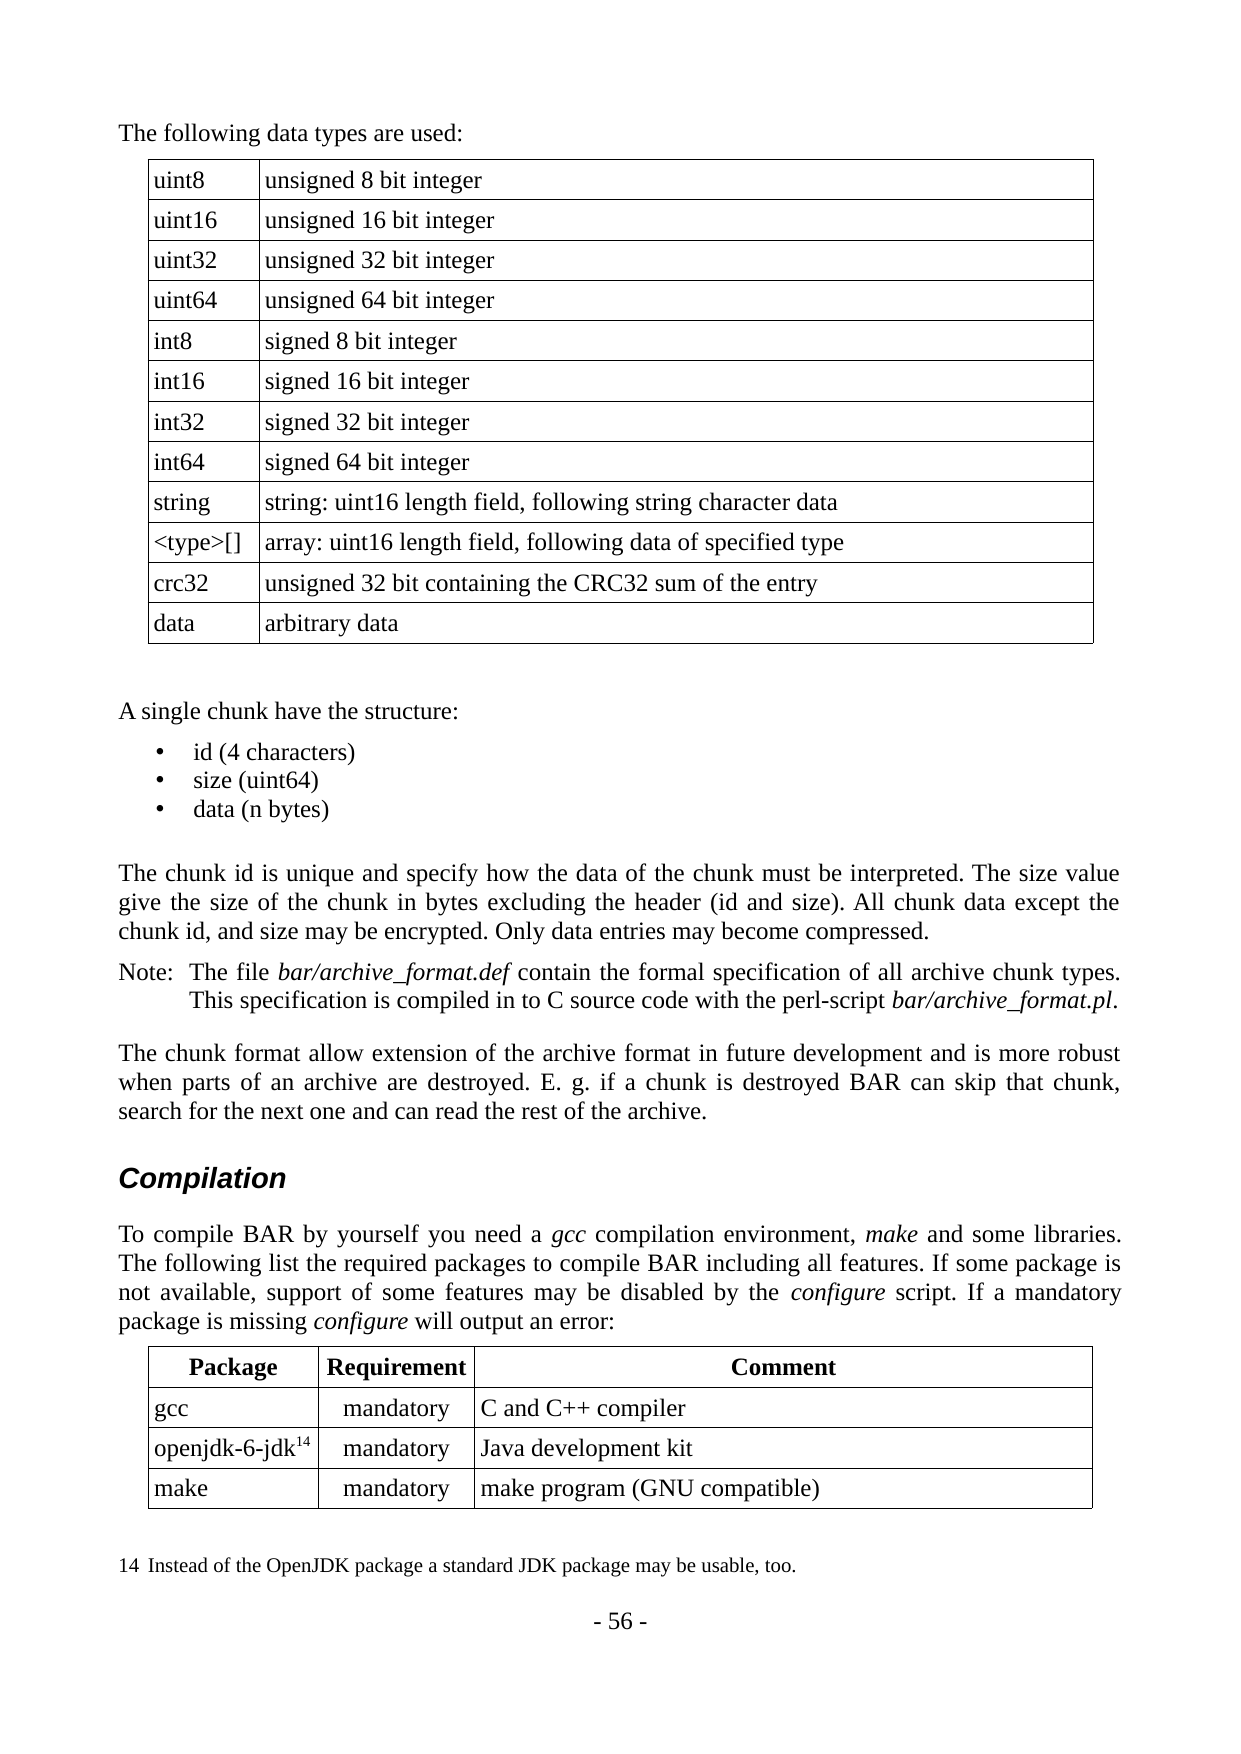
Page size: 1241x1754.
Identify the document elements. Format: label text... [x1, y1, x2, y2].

list size (uint64) [156, 765, 1122, 794]
table_header Package [149, 1347, 318, 1387]
table_cell C and C++ compiler [475, 1388, 1092, 1427]
table_cell uint64 [149, 281, 259, 320]
table_cell int64 [149, 442, 259, 481]
table_cell make [149, 1469, 318, 1508]
list data (n bytes) [156, 794, 1122, 823]
text The chunk id is unique and specify how the data of the chunk must be interpreted. The size value give the size of the chunk in bytes excluding the header (id and size). All chunk data except the chunk id, and size may be encrypted. Only data entries may become compressed. [118, 858, 1122, 945]
table_cell <type>[] [149, 523, 259, 562]
table_cell arbitrary data [260, 603, 1093, 643]
table_cell crc32 [149, 563, 259, 602]
table_cell mandatory [319, 1469, 474, 1508]
table_cell unsigned 32 bit containing the CRC32 sum of the entry [260, 563, 1093, 602]
table_cell signed 8 bit integer [260, 321, 1093, 360]
table_cell unsigned 16 bit integer [260, 200, 1093, 239]
table_cell array: uint16 length field, following data of specified type [260, 523, 1093, 562]
table_cell uint16 [149, 200, 259, 239]
table_cell int32 [149, 402, 259, 441]
table_cell mandatory [319, 1428, 474, 1467]
table_cell make program (GNU compatible) [475, 1469, 1092, 1508]
table_cell unsigned 32 bit integer [260, 241, 1093, 280]
text The following data types are used: [118, 118, 1122, 147]
text To compile BAR by yourself you need a gcc compilation environment, make and some libraries. The following list the required packages to compile BAR including all features. If some package is not available, support of some features may be disabled by the configure script. If a mandatory package is missing configure will output an error: [118, 1219, 1122, 1334]
table_cell unsigned 64 bit integer [260, 281, 1093, 320]
table_header Comment [475, 1347, 1092, 1387]
table_cell int16 [149, 361, 259, 401]
table_cell signed 64 bit integer [260, 442, 1093, 481]
table_header uint8 [149, 160, 259, 199]
table_cell mandatory [319, 1388, 474, 1427]
table_cell openjdk-6-jdk [149, 1428, 318, 1467]
table_cell int8 [149, 321, 259, 360]
text Note: The file bar/archive_format.def contain the formal specification of all archive chunk types. This specification is compiled in to C source code with the perl-script bar/archive_format.pl. [118, 957, 1122, 1014]
table_header Requirement [319, 1347, 474, 1387]
text The chunk format allow extension of the archive format in future development and is more robust when parts of an archive are destroyed. E. g. if a chunk is destroyed BAR can skip that chunk, search for the next one and can read the rest of the archive. [118, 1038, 1122, 1124]
table_cell gcc [149, 1388, 318, 1427]
subtitle Compilation [118, 1161, 1122, 1195]
table_cell data [149, 603, 259, 643]
text A single chunk have the structure: [118, 696, 1122, 725]
table_cell signed 16 bit integer [260, 361, 1093, 401]
table_cell signed 32 bit integer [260, 402, 1093, 441]
table_cell string: uint16 length field, following string character data [260, 482, 1093, 522]
list id (4 characters) [156, 737, 1122, 765]
table_cell string [149, 482, 259, 522]
table_cell Java development kit [475, 1428, 1092, 1467]
table_header unsigned 8 bit integer [260, 160, 1093, 199]
table_cell uint32 [149, 241, 259, 280]
